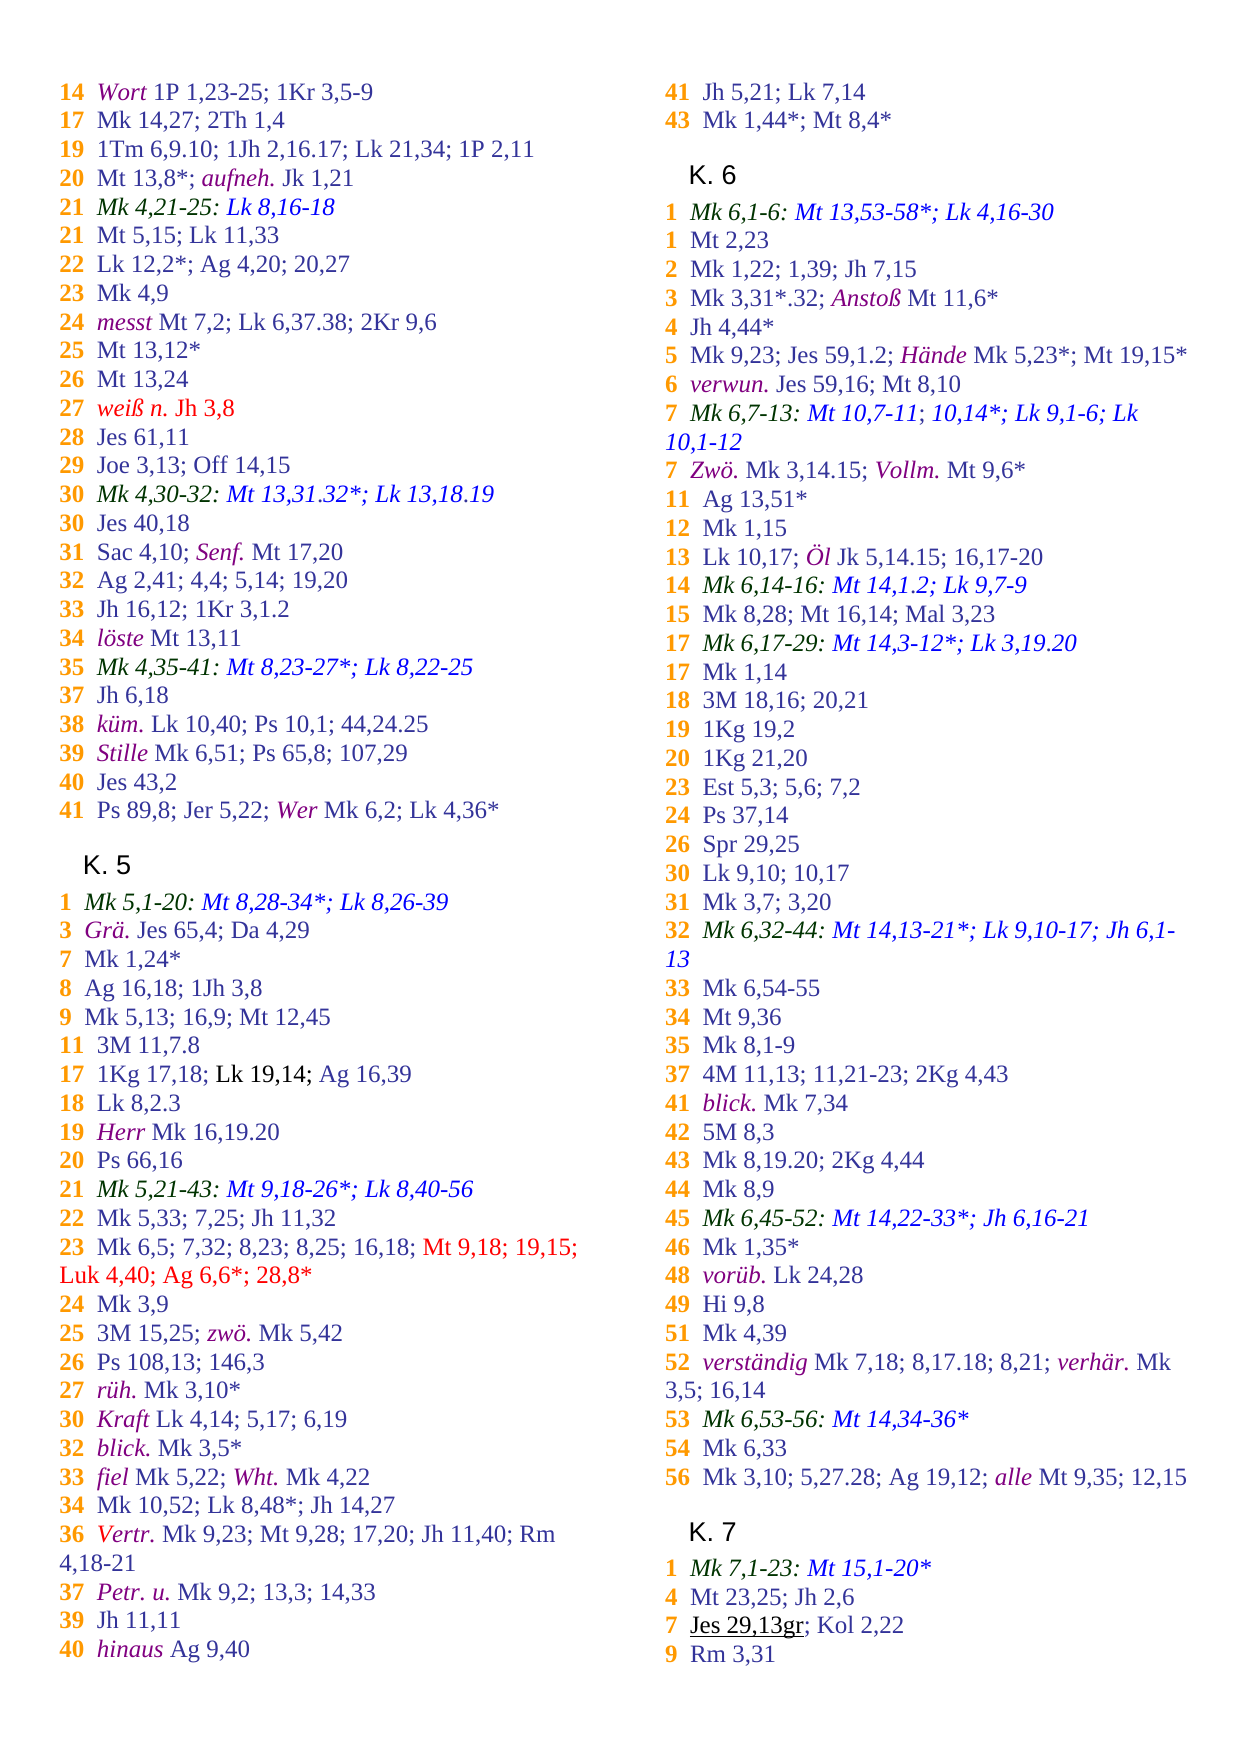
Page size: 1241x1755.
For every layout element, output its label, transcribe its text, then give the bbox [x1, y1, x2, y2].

text 45 Mk 6,45-52: Mt 14,22-33*; Jh 6,16-21 [665, 1203, 1193, 1232]
text 17 Mk 1,14 [665, 657, 1193, 686]
text 22 Mk 5,33; 7,25; Jh 11,32 [59, 1203, 587, 1232]
text 17 1Kg 17,18; Lk 19,14; Ag 16,39 [59, 1059, 587, 1088]
text 26 Spr 29,25 [665, 829, 1193, 858]
text 22 Lk 12,2*; Ag 4,20; 20,27 [59, 249, 587, 278]
text 38 küm. Lk 10,40; Ps 10,1; 44,24.25 [59, 709, 587, 738]
text 33 Mk 6,54-55 [665, 973, 1193, 1002]
text 3 Grä. Jes 65,4; Da 4,29 [59, 916, 587, 944]
text 24 Ps 37,14 [665, 801, 1193, 829]
text 34 Mk 10,52; Lk 8,48*; Jh 14,27 [59, 1491, 587, 1519]
text 13 Lk 10,17; Öl Jk 5,14.15; 16,17-20 [665, 542, 1193, 571]
text 15 Mk 8,28; Mt 16,14; Mal 3,23 [665, 599, 1193, 628]
text 31 Sac 4,10; Senf. Mt 17,20 [59, 537, 587, 566]
text 6 verwun. Jes 59,16; Mt 8,10 [665, 369, 1193, 398]
text 41 Ps 89,8; Jer 5,22; Wer Mk 6,2; Lk 4,36* [59, 796, 587, 824]
text 29 Joe 3,13; Off 14,15 [59, 451, 587, 479]
text 9 Mk 5,13; 16,9; Mt 12,45 [59, 1002, 587, 1031]
text 17 Mk 6,17-29: Mt 14,3-12*; Lk 3,19.20 [665, 628, 1193, 657]
text 35 Mk 8,1-9 [665, 1031, 1193, 1059]
text 40 hinaus Ag 9,40 [59, 1634, 587, 1663]
text 56 Mk 3,10; 5,27.28; Ag 19,12; alle Mt 9,35; 12,15 [665, 1462, 1193, 1491]
text 52 verständig Mk 7,18; 8,17.18; 8,21; verhär. Mk 3,5; 16,14 [665, 1347, 1193, 1404]
text 25 3M 15,25; zwö. Mk 5,42 [59, 1318, 587, 1347]
text 37 Jh 6,18 [59, 681, 587, 709]
subtitle K. 7 [688, 1516, 1193, 1547]
text 41 Jh 5,21; Lk 7,14 [665, 77, 1193, 106]
subtitle K. 5 [83, 849, 587, 881]
text 53 Mk 6,53-56: Mt 14,34-36* [665, 1404, 1193, 1433]
text 37 4M 11,13; 11,21-23; 2Kg 4,43 [665, 1059, 1193, 1088]
text 35 Mk 4,35-41: Mt 8,23-27*; Lk 8,22-25 [59, 652, 587, 681]
text 42 5M 8,3 [665, 1117, 1193, 1146]
text 18 3M 18,16; 20,21 [665, 686, 1193, 714]
text 33 fiel Mk 5,22; Wht. Mk 4,22 [59, 1462, 587, 1491]
text 17 Mk 14,27; 2Th 1,4 [59, 106, 587, 134]
text 12 Mk 1,15 [665, 513, 1193, 542]
text 7 Jes 29,13gr; Kol 2,22 [665, 1611, 1193, 1639]
text 43 Mk 8,19.20; 2Kg 4,44 [665, 1146, 1193, 1174]
text 26 Ps 108,13; 146,3 [59, 1347, 587, 1376]
text 23 Mk 4,9 [59, 278, 587, 307]
text 32 Mk 6,32-44: Mt 14,13-21*; Lk 9,10-17; Jh 6,1-13 [665, 916, 1193, 973]
text 25 Mt 13,12* [59, 336, 587, 364]
text 21 Mt 5,15; Lk 11,33 [59, 221, 587, 249]
text 37 Petr. u. Mk 9,2; 13,3; 14,33 [59, 1577, 587, 1606]
text 34 Mt 9,36 [665, 1002, 1193, 1031]
text 1 Mk 7,1-23: Mt 15,1-20* [665, 1553, 1193, 1582]
text 30 Mk 4,30-32: Mt 13,31.32*; Lk 13,18.19 [59, 479, 587, 508]
text 54 Mk 6,33 [665, 1433, 1193, 1462]
text 2 Mk 1,22; 1,39; Jh 7,15 [665, 254, 1193, 283]
text 18 Lk 8,2.3 [59, 1088, 587, 1117]
text 20 Mt 13,8*; aufneh. Jk 1,21 [59, 163, 587, 192]
text 19 1Kg 19,2 [665, 714, 1193, 743]
text 31 Mk 3,7; 3,20 [665, 887, 1193, 916]
text 51 Mk 4,39 [665, 1318, 1193, 1347]
text 9 Rm 3,31 [665, 1639, 1193, 1668]
text 24 Mk 3,9 [59, 1289, 587, 1318]
text 43 Mk 1,44*; Mt 8,4* [665, 106, 1193, 134]
text 19 1Tm 6,9.10; 1Jh 2,16.17; Lk 21,34; 1P 2,11 [59, 134, 587, 163]
text 7 Mk 1,24* [59, 944, 587, 973]
text 34 löste Mt 13,11 [59, 623, 587, 652]
text 39 Stille Mk 6,51; Ps 65,8; 107,29 [59, 738, 587, 767]
text 1 Mk 6,1-6: Mt 13,53-58*; Lk 4,16-30 [665, 197, 1193, 226]
text 21 Mk 5,21-43: Mt 9,18-26*; Lk 8,40-56 [59, 1174, 587, 1203]
text 39 Jh 11,11 [59, 1606, 587, 1634]
text 28 Jes 61,11 [59, 422, 587, 451]
text 24 messt Mt 7,2; Lk 6,37.38; 2Kr 9,6 [59, 307, 587, 336]
text 20 1Kg 21,20 [665, 743, 1193, 772]
text 3 Mk 3,31*.32; Anstoß Mt 11,6* [665, 283, 1193, 312]
text 30 Jes 40,18 [59, 508, 587, 537]
text 33 Jh 16,12; 1Kr 3,1.2 [59, 594, 587, 623]
text 5 Mk 9,23; Jes 59,1.2; Hände Mk 5,23*; Mt 19,15* [665, 341, 1193, 369]
subtitle K. 6 [688, 159, 1193, 191]
text 20 Ps 66,16 [59, 1146, 587, 1174]
text 19 Herr Mk 16,19.20 [59, 1117, 587, 1146]
text 1 Mt 2,23 [665, 226, 1193, 254]
text 27 rüh. Mk 3,10* [59, 1376, 587, 1404]
text 26 Mt 13,24 [59, 364, 587, 393]
text 36 Vertr. Mk 9,23; Mt 9,28; 17,20; Jh 11,40; Rm 4,18-21 [59, 1519, 587, 1577]
text 21 Mk 4,21-25: Lk 8,16-18 [59, 192, 587, 221]
text 30 Lk 9,10; 10,17 [665, 858, 1193, 887]
text 23 Mk 6,5; 7,32; 8,23; 8,25; 16,18; Mt 9,18; 19,15; Luk 4,40; Ag 6,6*; 28,8* [59, 1232, 587, 1289]
text 4 Mt 23,25; Jh 2,6 [665, 1582, 1193, 1611]
text 46 Mk 1,35* [665, 1232, 1193, 1261]
text 4 Jh 4,44* [665, 312, 1193, 341]
text 44 Mk 8,9 [665, 1174, 1193, 1203]
text 14 Mk 6,14-16: Mt 14,1.2; Lk 9,7-9 [665, 571, 1193, 599]
text 32 Ag 2,41; 4,4; 5,14; 19,20 [59, 566, 587, 594]
text 8 Ag 16,18; 1Jh 3,8 [59, 973, 587, 1002]
text 14 Wort 1P 1,23-25; 1Kr 3,5-9 [59, 77, 587, 106]
text 32 blick. Mk 3,5* [59, 1433, 587, 1462]
text 7 Zwö. Mk 3,14.15; Vollm. Mt 9,6* [665, 456, 1193, 484]
text 49 Hi 9,8 [665, 1289, 1193, 1318]
text 40 Jes 43,2 [59, 767, 587, 796]
text 30 Kraft Lk 4,14; 5,17; 6,19 [59, 1404, 587, 1433]
text 7 Mk 6,7-13: Mt 10,7-11; 10,14*; Lk 9,1-6; Lk 10,1-12 [665, 398, 1193, 456]
text 27 weiß n. Jh 3,8 [59, 393, 587, 422]
text 41 blick. Mk 7,34 [665, 1088, 1193, 1117]
text 11 Ag 13,51* [665, 484, 1193, 513]
text 23 Est 5,3; 5,6; 7,2 [665, 772, 1193, 801]
text 11 3M 11,7.8 [59, 1031, 587, 1059]
text 1 Mk 5,1-20: Mt 8,28-34*; Lk 8,26-39 [59, 887, 587, 916]
text 48 vorüb. Lk 24,28 [665, 1261, 1193, 1289]
